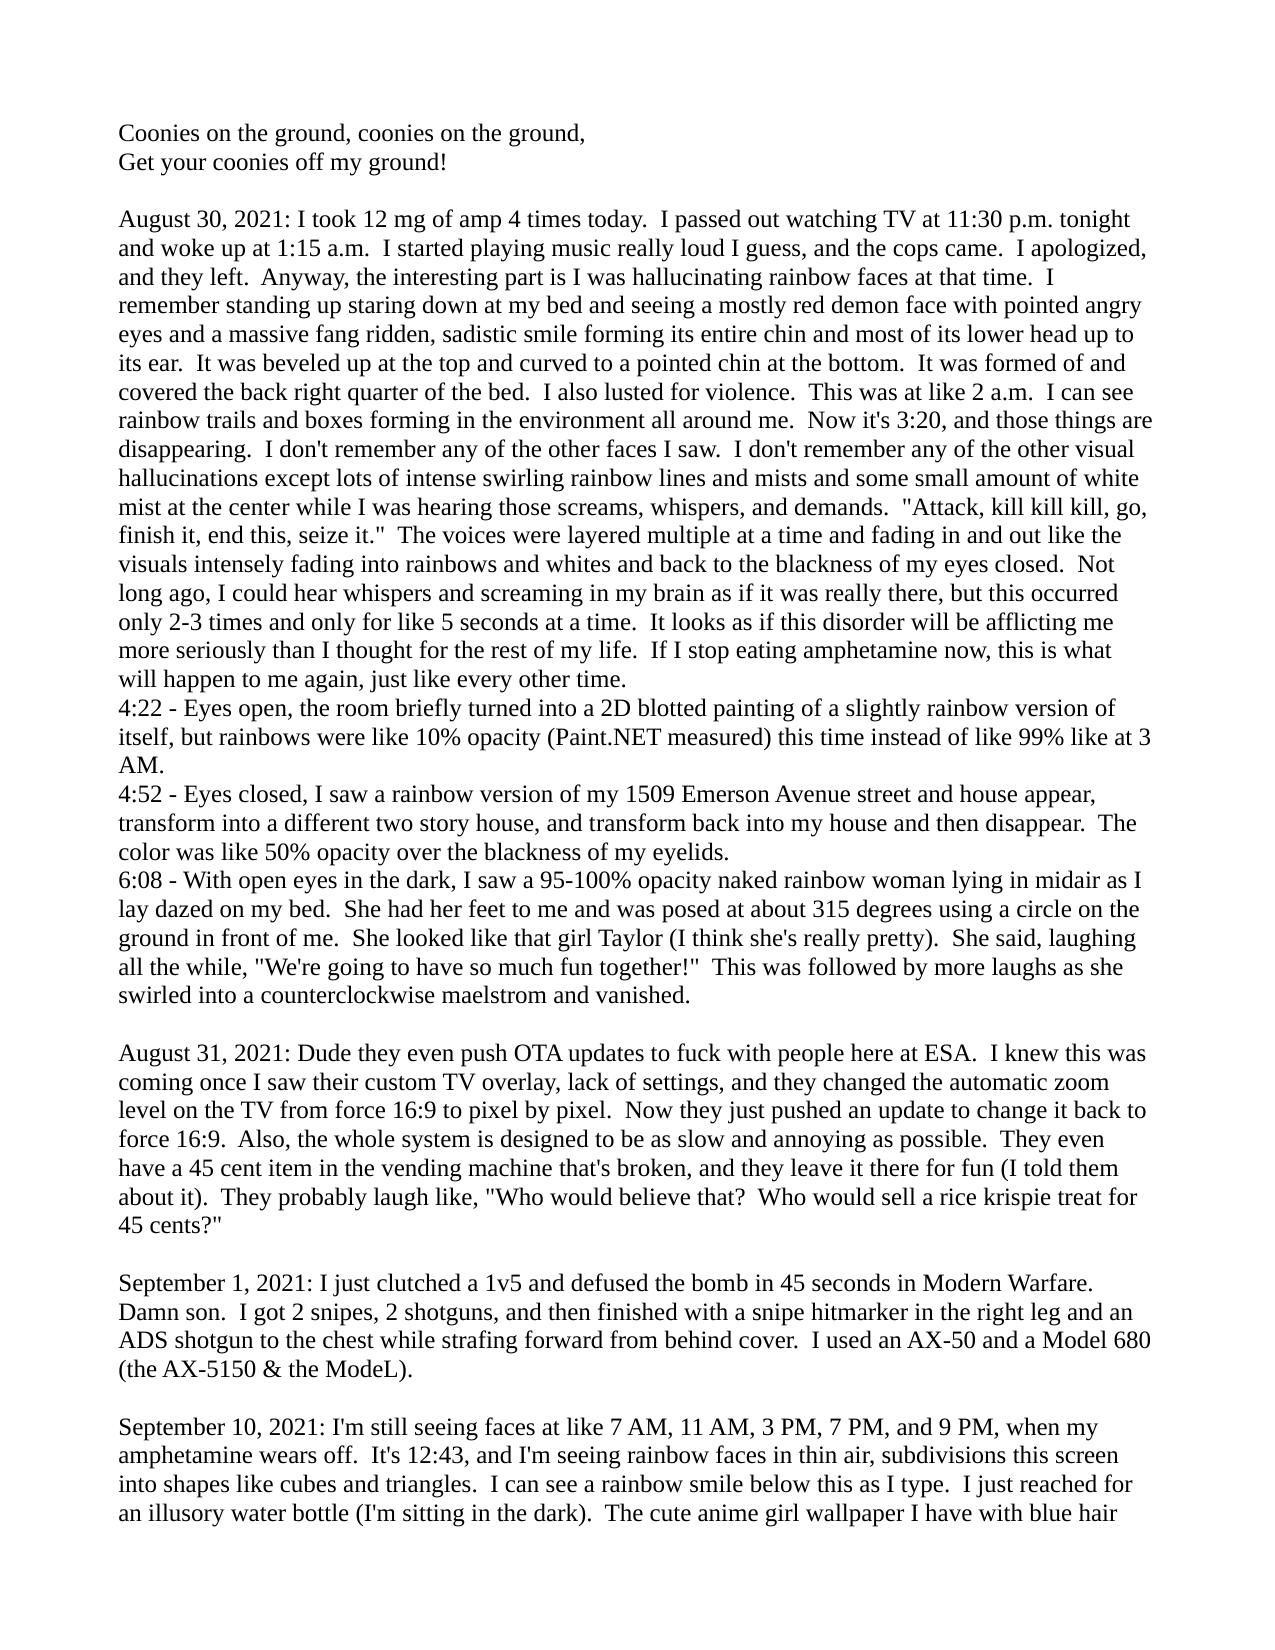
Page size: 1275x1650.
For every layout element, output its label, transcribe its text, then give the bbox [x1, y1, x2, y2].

text 4:52 - Eyes closed, I saw a rainbow version of my 1509 Emerson Avenue street and house appear, transform into a different two story house, and transform back into my house and then disappear. The color was like 50% opacity over the blackness of my eyelids. [118, 779, 1157, 866]
text September 1, 2021: I just clutched a 1v5 and defused the bomb in 45 seconds in Modern Warfare. Damn son. I got 2 snipes, 2 shotguns, and then finished with a snipe hitmarker in the right leg and an ADS shotgun to the chest while strafing forward from behind cover. I used an AX-50 and a Model 680 (the AX-5150 & the ModeL). [118, 1268, 1157, 1383]
text September 10, 2021: I'm still seeing faces at like 7 AM, 11 AM, 3 PM, 7 PM, and 9 PM, when my amphetamine wears off. It's 12:43, and I'm seeing rainbow faces in thin air, subdivisions this screen into shapes like cubes and triangles. I can see a rainbow smile below this as I type. I just reached for an illusory water bottle (I'm sitting in the dark). The cute anime girl wallpaper I have with blue hair [118, 1412, 1157, 1527]
text 6:08 - With open eyes in the dark, I saw a 95-100% opacity naked rainbow woman lying in midair as I lay dazed on my bed. She had her feet to me and was posed at about 315 degrees using a circle on the ground in front of me. She looked like that girl Taylor (I think she's really pretty). She said, laughing all the while, "We're going to have so much fun together!" This was followed by more laughs as she swirled into a counterclockwise maelstrom and vanished. [118, 866, 1157, 1009]
text August 30, 2021: I took 12 mg of amp 4 times today. I passed out watching TV at 11:30 p.m. tonight and woke up at 1:15 a.m. I started playing music really loud I guess, and the cops came. I apologized, and they left. Anyway, the interesting part is I was hallucinating rainbow faces at that time. I remember standing up staring down at my bed and seeing a mostly red demon face with pointed angry eyes and a massive fang ridden, sadistic smile forming its entire chin and most of its lower head up to its ear. It was beveled up at the top and curved to a pointed chin at the bottom. It was formed of and covered the back right quarter of the bed. I also lusted for violence. This was at like 2 a.m. I can see rainbow trails and boxes forming in the environment all around me. Now it's 3:20, and those things are disappearing. I don't remember any of the other faces I saw. I don't remember any of the other visual hallucinations except lots of intense swirling rainbow lines and mists and some small amount of white mist at the center while I was hearing those screams, whispers, and demands. "Attack, kill kill kill, go, finish it, end this, seize it." The voices were layered multiple at a time and fading in and out like the visuals intensely fading into rainbows and whites and back to the blackness of my eyes closed. Not long ago, I could hear whispers and screaming in my brain as if it was really there, but this occurred only 2-3 times and only for like 5 seconds at a time. It looks as if this disorder will be afflicting me more seriously than I thought for the rest of my life. If I stop eating amphetamine now, this is what will happen to me again, just like every other time. [118, 204, 1157, 693]
text 4:22 - Eyes open, the room briefly turned into a 2D blotted painting of a slightly rainbow version of itself, but rainbows were like 10% opacity (Paint.NET measured) this time instead of like 99% like at 3 AM. [118, 693, 1157, 779]
text Get your coonies off my ground! [118, 147, 1157, 176]
text August 31, 2021: Dude they even push OTA updates to fuck with people here at ESA. I knew this was coming once I saw their custom TV overlay, lack of settings, and they changed the automatic zoom level on the TV from force 16:9 to pixel by pixel. Now they just pushed an update to change it back to force 16:9. Also, the whole system is designed to be as slow and annoying as possible. They even have a 45 cent item in the vending machine that's broken, and they leave it there for fun (I told them about it). They probably laugh like, "Who would believe that? Who would sell a rice krispie treat for 45 cents?" [118, 1038, 1157, 1239]
text Coonies on the ground, coonies on the ground, [118, 118, 1157, 147]
